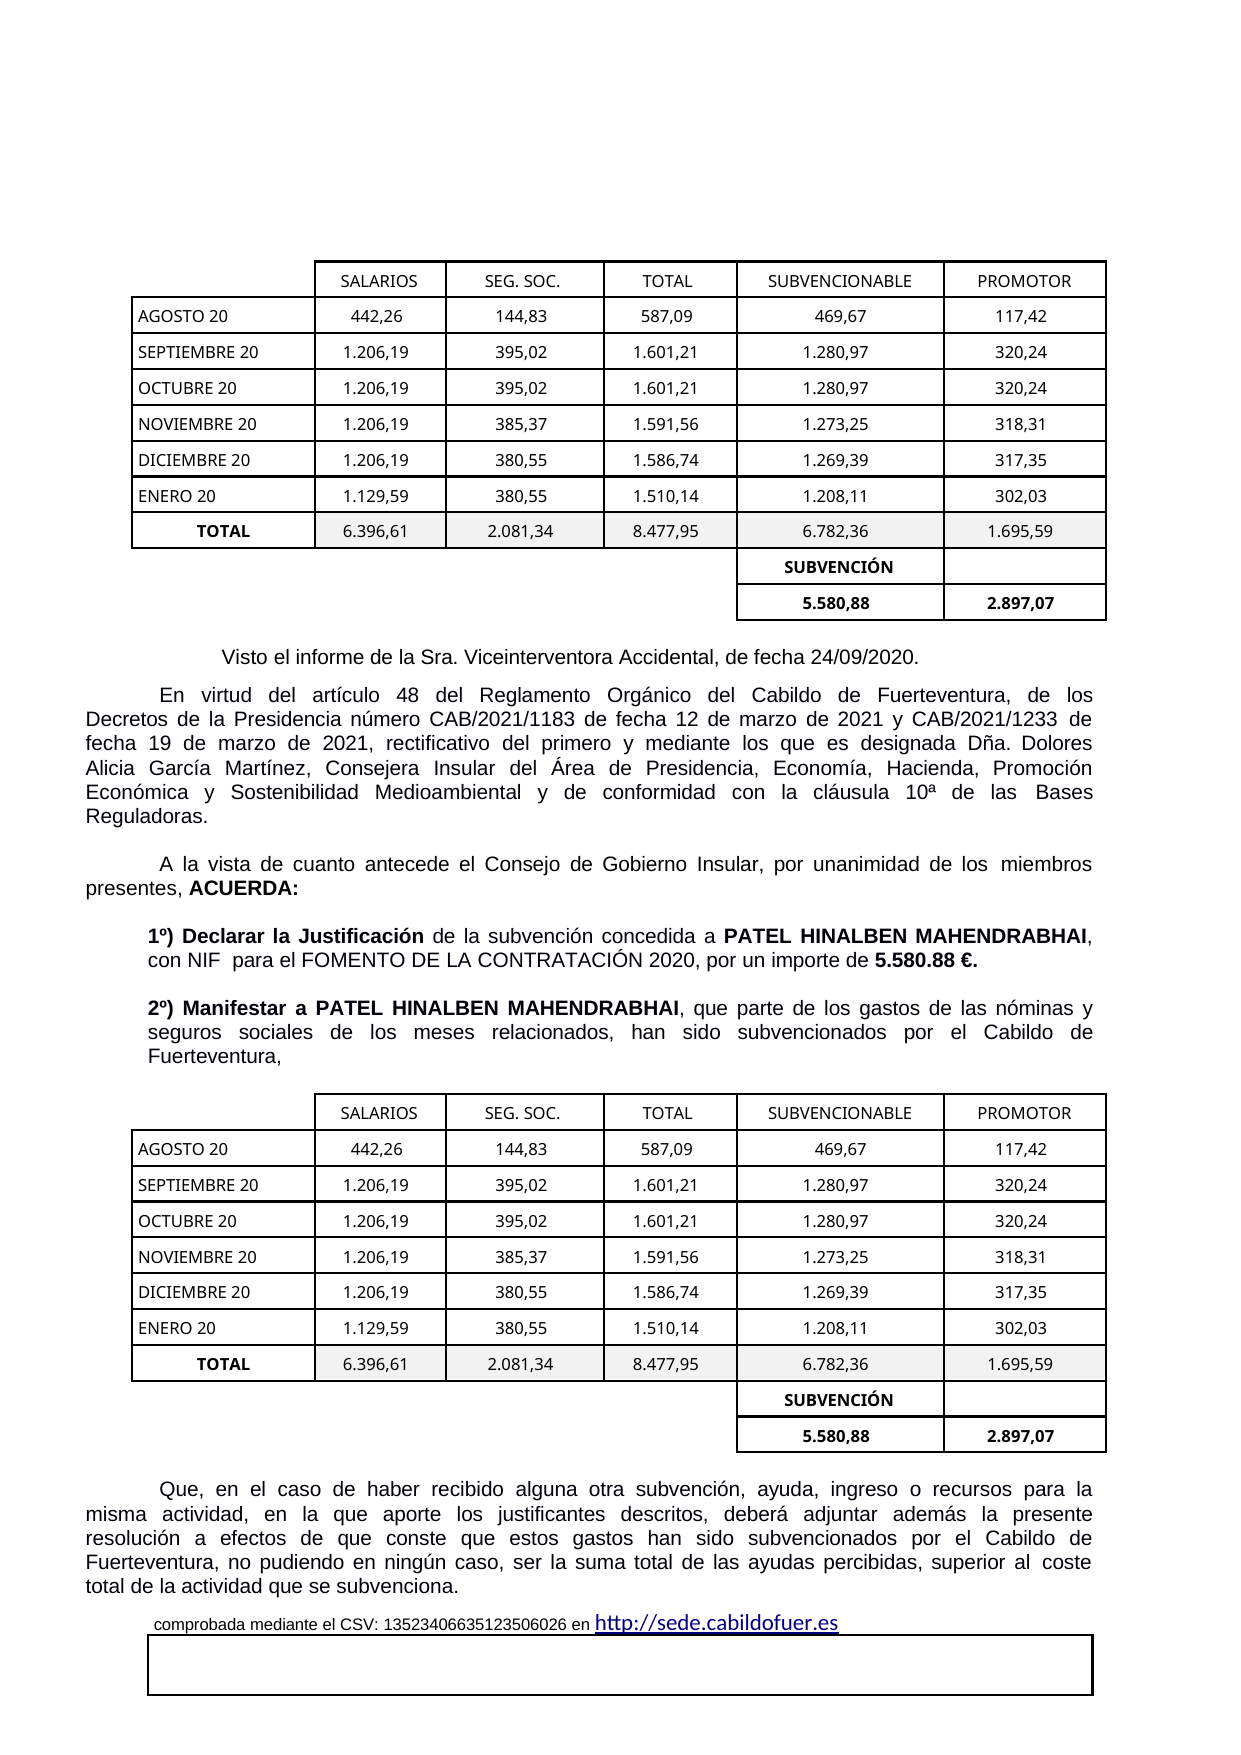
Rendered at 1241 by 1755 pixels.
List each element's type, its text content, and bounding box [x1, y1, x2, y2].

table_cell 380,55 [447, 1274, 603, 1308]
table_cell 1.510,14 [605, 1310, 736, 1344]
table_cell 1.273,25 [738, 1238, 943, 1272]
table_cell OCTUBRE 20 [133, 1203, 314, 1236]
table_cell 442,26 [316, 1131, 445, 1164]
table_cell SEPTIEMBRE 20 [133, 334, 314, 368]
table_cell 380,55 [447, 1310, 603, 1344]
table_cell 5.580,88 [738, 1418, 943, 1451]
table_cell 1.280,97 [738, 370, 943, 404]
table_cell DICIEMBRE 20 [133, 442, 314, 475]
table_cell 320,24 [945, 1203, 1105, 1236]
table_cell 587,09 [605, 298, 736, 332]
table_cell 318,31 [945, 406, 1105, 439]
table_cell 6.396,61 [316, 1346, 445, 1379]
table_cell 317,35 [945, 1274, 1105, 1308]
text 1º) Declarar la Justificación de la subvención concedida a PATEL HINALBEN MAHENDRABHAI, con NIF para el FOMENTO DE LA CONTRATACIÓN 2020, por un importe de 5.580.88 €. [148, 924, 1093, 972]
table_header SALARIOS [316, 263, 445, 296]
table_header PROMOTOR [945, 263, 1105, 296]
text Visto el informe de la Sra. Viceinterventora Accidental, de fecha 24/09/2020. [221, 644, 1120, 668]
table_cell ENERO 20 [133, 478, 314, 511]
table_cell 2.897,07 [945, 1418, 1105, 1451]
table_cell 2.081,34 [447, 1346, 603, 1379]
table_cell AGOSTO 20 [133, 298, 314, 332]
table_cell 1.280,97 [738, 334, 943, 368]
table_cell [945, 1382, 1105, 1415]
table_cell 6.396,61 [316, 513, 445, 547]
table_cell 2.081,34 [447, 513, 603, 547]
text Que, en el caso de haber recibido alguna otra subvención, ayuda, ingreso o recursos para la misma actividad, en la que aporte los justificantes descritos, deberá adjuntar además la presente resolución a efectos de que conste que estos gastos han sido subvencionados por el Cabildo de Fuerteventura, no pudiendo en ningún caso, ser la suma total de las ayudas percibidas, superior al coste total de la actividad que se subvenciona. [85, 1477, 1093, 1598]
table_cell 1.695,59 [945, 513, 1105, 547]
table_cell 320,24 [945, 334, 1105, 368]
table_cell NOVIEMBRE 20 [133, 1238, 314, 1272]
table_cell 1.206,19 [316, 334, 445, 368]
table_header SEG. SOC. [447, 1095, 603, 1129]
table_cell 1.206,19 [316, 406, 445, 439]
table_cell 1.206,19 [316, 370, 445, 404]
table_cell ENERO 20 [133, 1310, 314, 1344]
table_cell 1.206,19 [316, 1274, 445, 1308]
table_cell 1.601,21 [605, 1203, 736, 1236]
table_cell 1.601,21 [605, 370, 736, 404]
table_cell 1.129,59 [316, 478, 445, 511]
table_cell 1.510,14 [605, 478, 736, 511]
table_cell 6.782,36 [738, 1346, 943, 1379]
text 2º) Manifestar a PATEL HINALBEN MAHENDRABHAI, que parte de los gastos de las nóminas y seguros sociales de los meses relacionados, han sido subvencionados por el Cabildo de Fuerteventura, [148, 996, 1093, 1068]
table_cell 1.695,59 [945, 1346, 1105, 1379]
table_cell NOVIEMBRE 20 [133, 406, 314, 439]
table_cell 1.206,19 [316, 442, 445, 475]
table_cell 380,55 [447, 478, 603, 511]
table_header [132, 1093, 314, 1129]
table_header SALARIOS [316, 1095, 445, 1129]
table_cell 385,37 [447, 406, 603, 439]
table_cell 302,03 [945, 478, 1105, 511]
table_cell 1.586,74 [605, 442, 736, 475]
table_cell 1.206,19 [316, 1203, 445, 1236]
table_cell 395,02 [447, 370, 603, 404]
table_cell 5.580,88 [738, 585, 943, 619]
table_cell 1.601,21 [605, 334, 736, 368]
table_cell 320,24 [945, 370, 1105, 404]
table_cell 395,02 [447, 1203, 603, 1236]
table_cell 144,83 [447, 1131, 603, 1164]
table_cell 144,83 [447, 298, 603, 332]
table_cell 587,09 [605, 1131, 736, 1164]
table_header SUBVENCIONABLE [738, 263, 943, 296]
table_cell TOTAL [133, 513, 314, 547]
table_cell 2.897,07 [945, 585, 1105, 619]
table_cell 117,42 [945, 1131, 1105, 1164]
table_cell DICIEMBRE 20 [133, 1274, 314, 1308]
table_cell 1.591,56 [605, 1238, 736, 1272]
table_cell 117,42 [945, 298, 1105, 332]
table_cell SUBVENCIÓN [738, 1382, 943, 1415]
table_cell 1.208,11 [738, 1310, 943, 1344]
table_cell 442,26 [316, 298, 445, 332]
table_header SUBVENCIONABLE [738, 1095, 943, 1129]
table_header SEG. SOC. [447, 263, 603, 296]
table_cell SUBVENCIÓN [738, 549, 943, 583]
table_cell AGOSTO 20 [133, 1131, 314, 1164]
table_cell 385,37 [447, 1238, 603, 1272]
table_cell 302,03 [945, 1310, 1105, 1344]
table_cell 380,55 [447, 442, 603, 475]
table_cell OCTUBRE 20 [133, 370, 314, 404]
table_cell 1.269,39 [738, 442, 943, 475]
table_cell 469,67 [738, 298, 943, 332]
table_cell 320,24 [945, 1167, 1105, 1200]
table_header [132, 260, 314, 296]
table_cell 318,31 [945, 1238, 1105, 1272]
table_cell 1.208,11 [738, 478, 943, 511]
table_cell 469,67 [738, 1131, 943, 1164]
table_cell 8.477,95 [605, 1346, 736, 1379]
table_cell 1.591,56 [605, 406, 736, 439]
table_cell 1.280,97 [738, 1203, 943, 1236]
table_cell 8.477,95 [605, 513, 736, 547]
table_cell 1.269,39 [738, 1274, 943, 1308]
table_header TOTAL [605, 1095, 736, 1129]
table_cell 1.273,25 [738, 406, 943, 439]
table_cell 1.129,59 [316, 1310, 445, 1344]
table_cell 1.601,21 [605, 1167, 736, 1200]
table_cell 395,02 [447, 1167, 603, 1200]
table_cell [132, 1382, 736, 1451]
table_header TOTAL [605, 263, 736, 296]
table_header PROMOTOR [945, 1095, 1105, 1129]
table_cell 1.586,74 [605, 1274, 736, 1308]
table_cell 6.782,36 [738, 513, 943, 547]
table_cell 1.280,97 [738, 1167, 943, 1200]
table_cell [945, 549, 1105, 583]
text En virtud del artículo 48 del Reglamento Orgánico del Cabildo de Fuerteventura, de los Decretos de la Presidencia número CAB/2021/1183 de fecha 12 de marzo de 2021 y CAB/2021/1233 de fecha 19 de marzo de 2021, rectificativo del primero y mediante los que es designada Dña. Dolores Alicia García Martínez, Consejera Insular del Área de Presidencia, Economía, Hacienda, Promoción Económica y Sostenibilidad Medioambiental y de conformidad con la cláusula 10ª de las Bases Reguladoras. [85, 683, 1093, 828]
text A la vista de cuanto antecede el Consejo de Gobierno Insular, por unanimidad de los miembros presentes, ACUERDA: [85, 852, 1093, 900]
table_cell 1.206,19 [316, 1238, 445, 1272]
table_cell TOTAL [133, 1346, 314, 1379]
table_cell 1.206,19 [316, 1167, 445, 1200]
table_cell [132, 549, 736, 619]
table_cell SEPTIEMBRE 20 [133, 1167, 314, 1200]
table_cell 317,35 [945, 442, 1105, 475]
table_cell 395,02 [447, 334, 603, 368]
